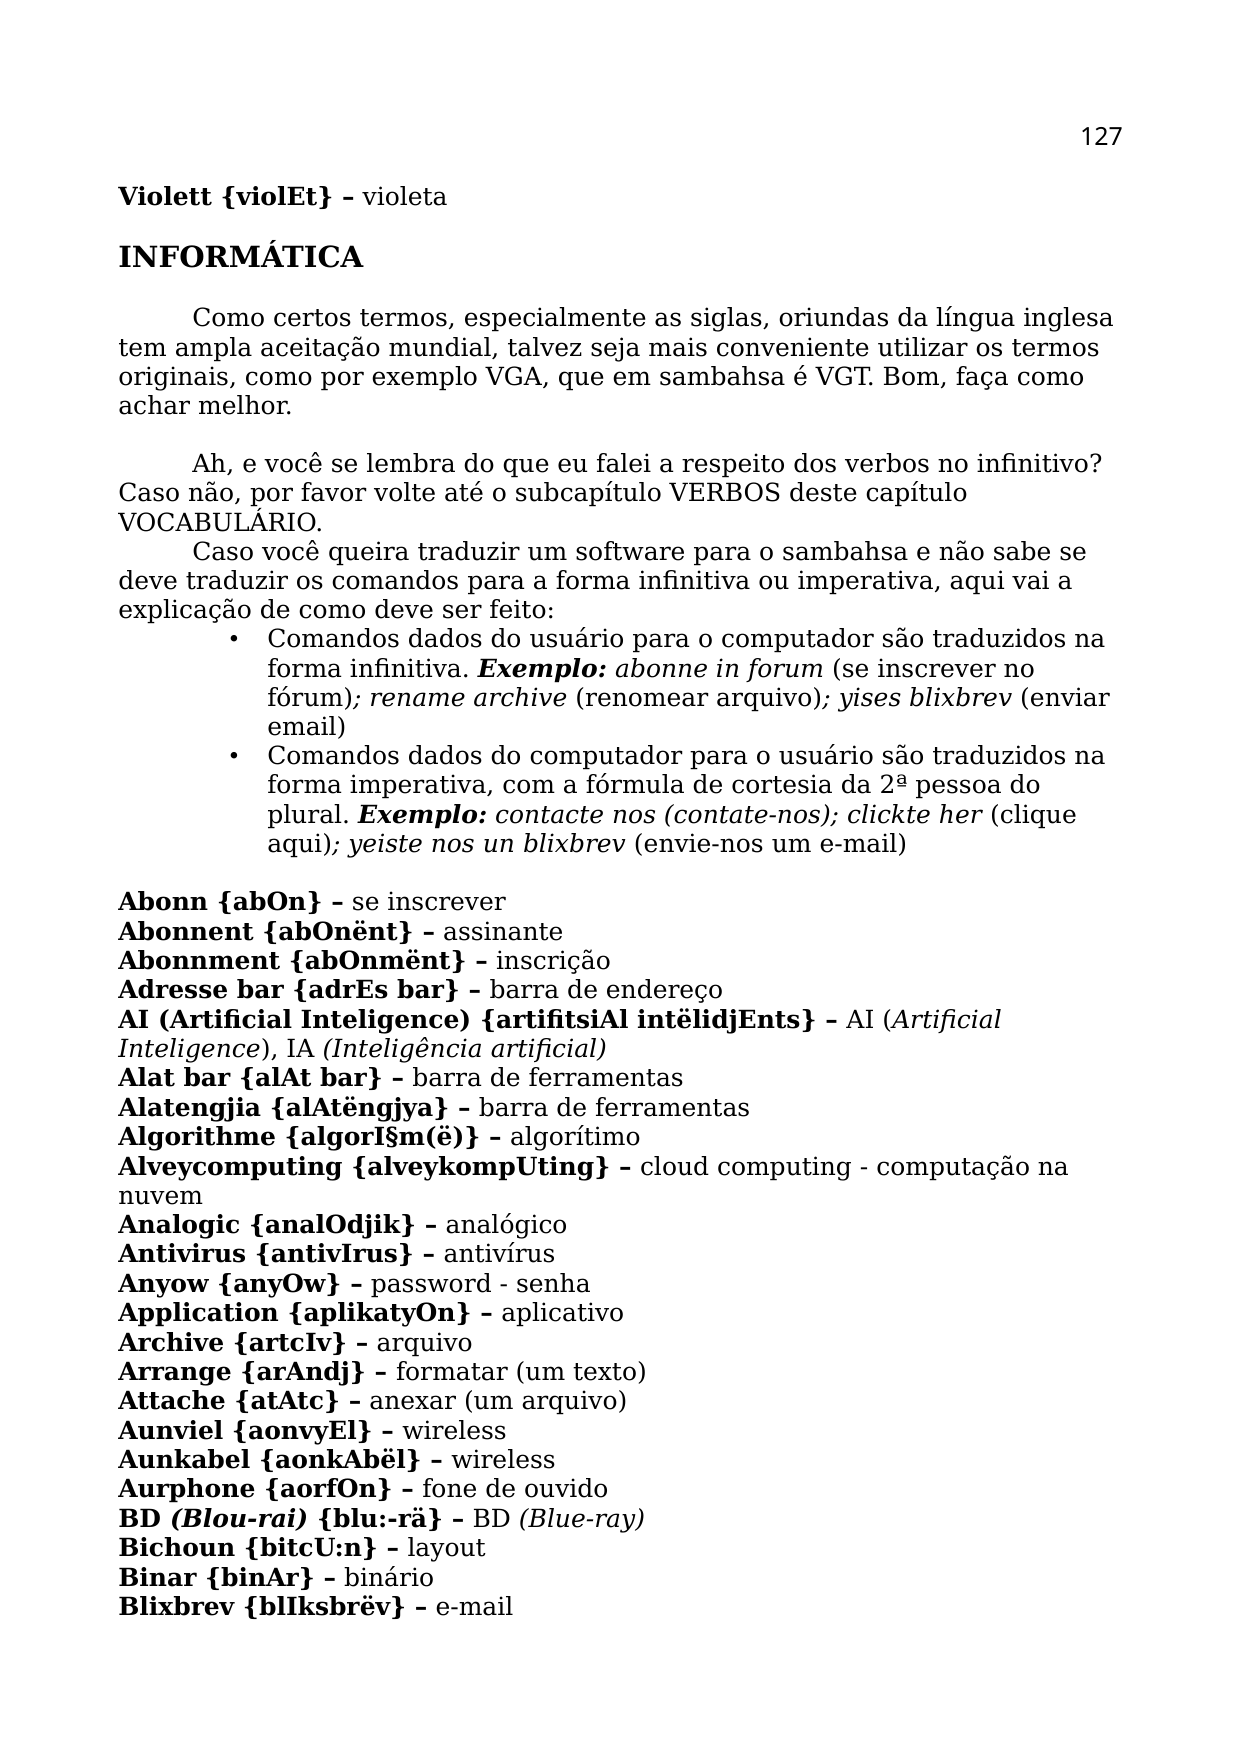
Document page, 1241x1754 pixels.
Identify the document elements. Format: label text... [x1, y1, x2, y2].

text Caso você queira traduzir um software para o sambahsa e não sabe se deve traduzir os comandos para a forma infinitiva ou imperativa, aqui vai a explicação de como deve ser feito: [118, 537, 1123, 624]
text Adresse bar {adrEs bar} – barra de endereço [118, 976, 1123, 1005]
text Como certos termos, especialmente as siglas, oriundas da língua inglesa tem ampla aceitação mundial, talvez seja mais conveniente utilizar os termos originais, como por exemplo VGA, que em sambahsa é VGT. Bom, faça como achar melhor. [118, 304, 1123, 420]
text Arrange {arAndj} – formatar (um texto) [118, 1357, 1123, 1386]
text Alveycomputing {alveykompUting} – cloud computing - computação na nuvem [118, 1152, 1123, 1210]
text Attache {atAtc} – anexar (um arquivo) [118, 1386, 1123, 1416]
text Alatengjia {alAtëngjya} – barra de ferramentas [118, 1093, 1123, 1122]
list Comandos dados do computador para o usuário são traduzidos na forma imperativa, com a fórmula de cortesia da 2ª pessoa do plural. Exemplo: contacte nos (contate-nos); clickte her (clique aqui); yeiste nos un blixbrev (envie-nos um e-mail) [229, 741, 1123, 858]
text Blixbrev {blIksbrëv} – e-mail [118, 1592, 1123, 1621]
text AI (Artificial Inteligence) {artifitsiAl intëlidjEnts} – AI (Artificial Inteligence), IA (Inteligência artificial) [118, 1005, 1123, 1063]
text Anyow {anyOw} – password - senha [118, 1269, 1123, 1298]
text Application {aplikatyOn} – aplicativo [118, 1298, 1123, 1328]
text Abonnment {abOnmënt} – inscrição [118, 946, 1123, 976]
text BD (Blou-rai) {blu:-rä} – BD (Blue-ray) [118, 1504, 1123, 1533]
text Abonn {abOn} – se inscrever [118, 887, 1123, 917]
subtitle INFORMÁTICA [118, 240, 1123, 274]
text Analogic {analOdjik} – analógico [118, 1210, 1123, 1239]
text Violett {violEt} – violeta [118, 182, 1123, 211]
text Binar {binAr} – binário [118, 1563, 1123, 1592]
text Alat bar {alAt bar} – barra de ferramentas [118, 1063, 1123, 1093]
text Aunviel {aonvyEl} – wireless [118, 1416, 1123, 1445]
text Archive {artcIv} – arquivo [118, 1328, 1123, 1357]
text Aunkabel {aonkAbël} – wireless [118, 1445, 1123, 1474]
text Ah, e você se lembra do que eu falei a respeito dos verbos no infinitivo? Caso não, por favor volte até o subcapítulo VERBOS deste capítulo VOCABULÁRIO. [118, 449, 1123, 537]
list Comandos dados do usuário para o computador são traduzidos na forma infinitiva. Exemplo: abonne in forum (se inscrever no fórum); rename archive (renomear arquivo); yises blixbrev (enviar email) [229, 624, 1123, 741]
text Bichoun {bitcU:n} – layout [118, 1533, 1123, 1563]
text Abonnent {abOnënt} – assinante [118, 917, 1123, 946]
text Aurphone {aorfOn} – fone de ouvido [118, 1474, 1123, 1504]
text Algorithme {algorI§m(ë)} – algorítimo [118, 1122, 1123, 1152]
text Antivirus {antivIrus} – antivírus [118, 1239, 1123, 1269]
